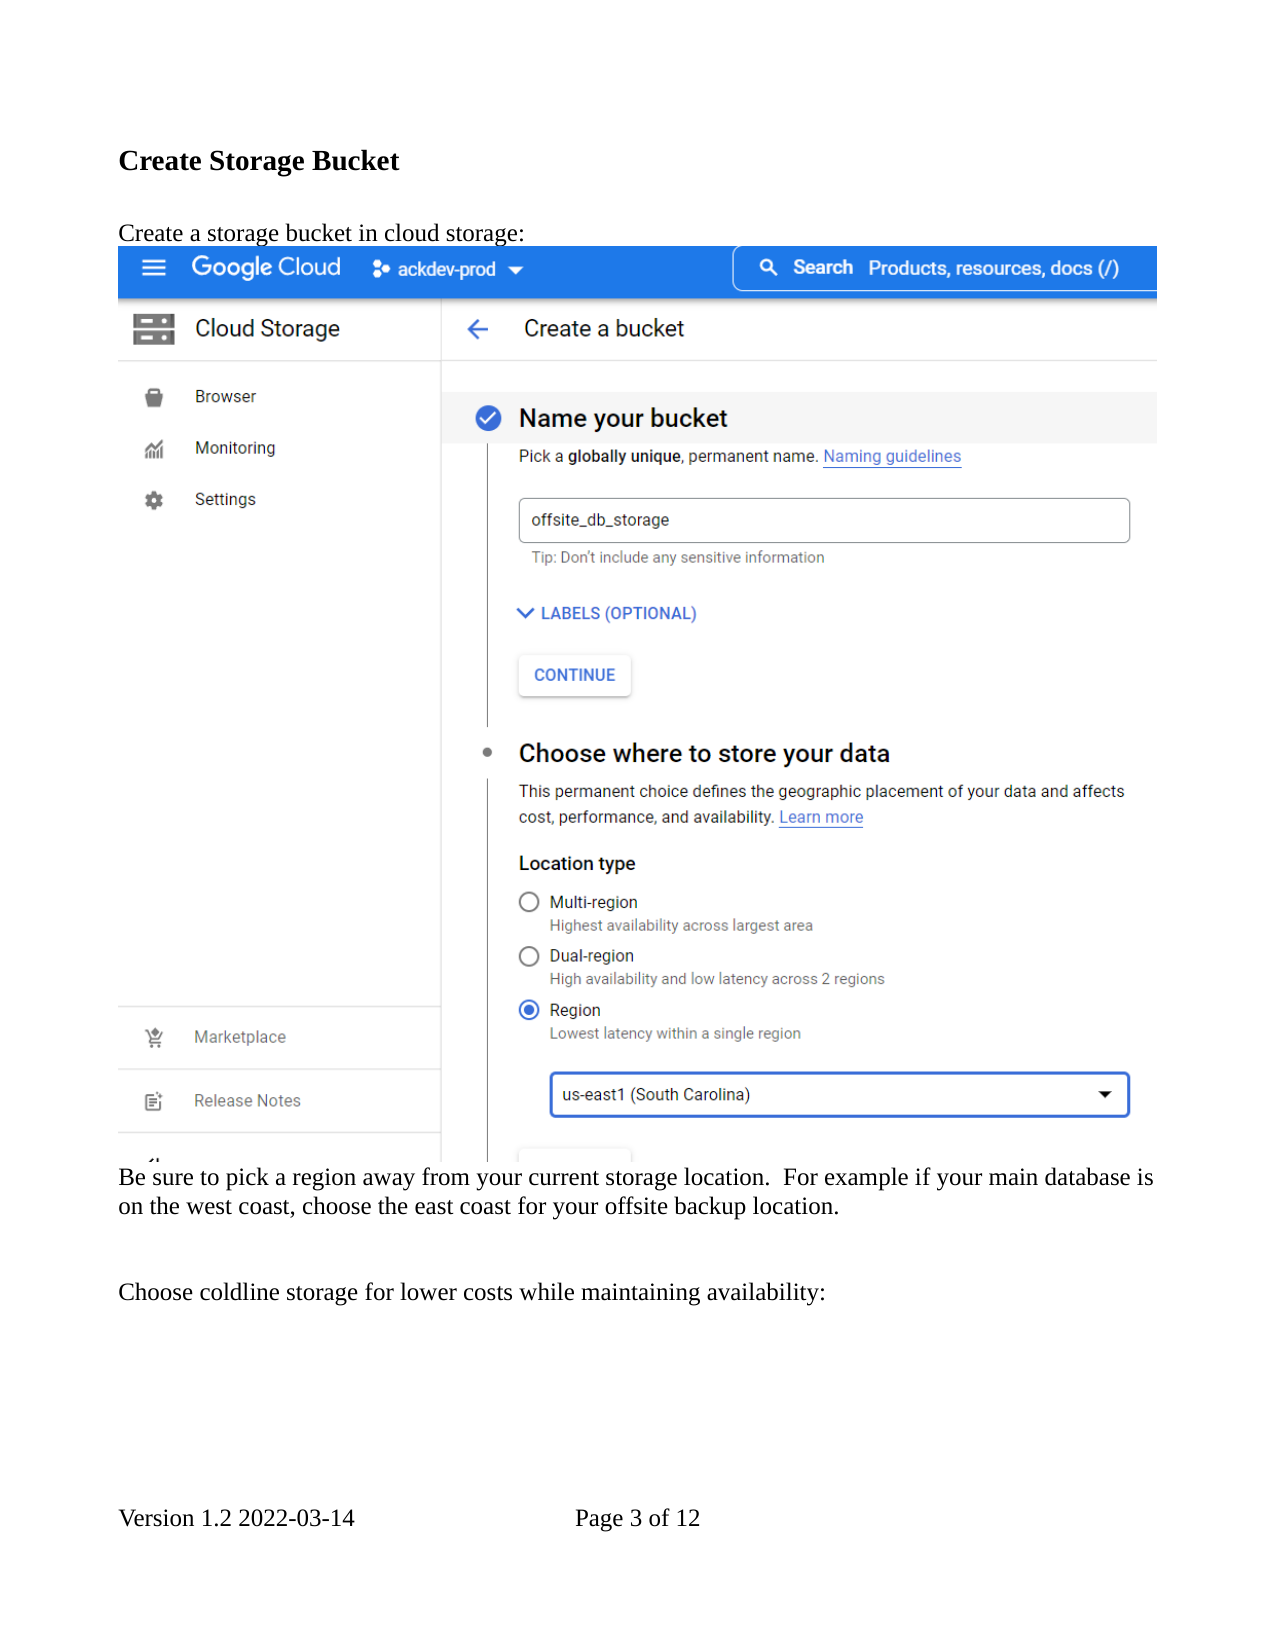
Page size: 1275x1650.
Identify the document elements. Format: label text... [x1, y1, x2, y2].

text Be sure to pick a region away from your current storage location. For example if your main database is on the west coast, choose the east coast for your offsite backup location. [118, 1162, 1157, 1219]
text Create a storage bucket in cloud storage: [118, 218, 1157, 246]
text Choose coldline storage for lower costs while maintaining availability: [118, 1277, 1157, 1306]
picture [118, 246, 1157, 1162]
subtitle Create Storage Bucket [118, 143, 1157, 177]
